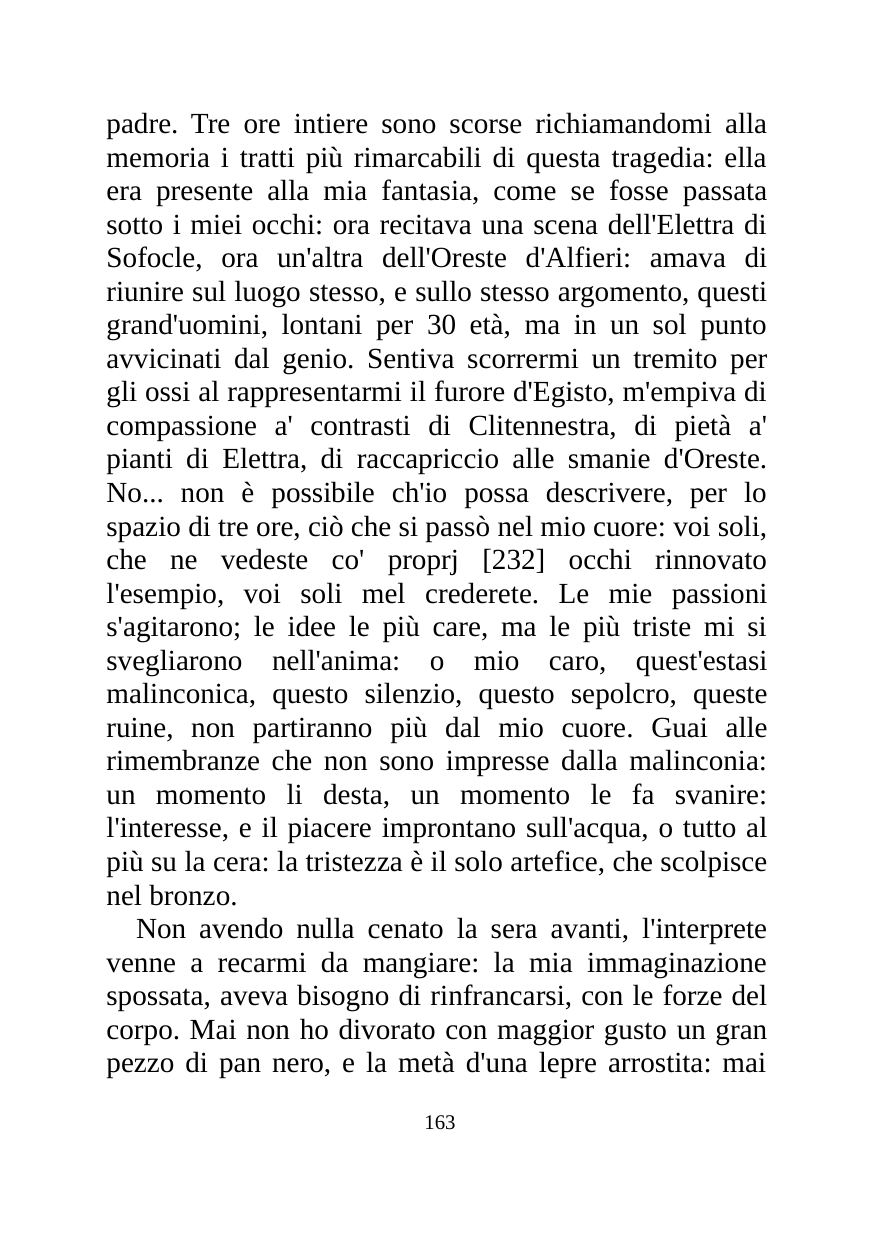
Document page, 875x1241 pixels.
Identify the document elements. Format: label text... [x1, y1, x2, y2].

text padre. Tre ore intiere sono scorse richiamandomi alla memoria i tratti più rimarcabili di questa tragedia: ella era presente alla mia fantasia, come se fosse passata sotto i miei occhi: ora recitava una scena dell'Elettra di Sofocle, ora un'altra dell'Oreste d'Alfieri: amava di riunire sul luogo stesso, e sullo stesso argomento, questi grand'uomini, lontani per 30 età, ma in un sol punto avvicinati dal genio. Sentiva scorrermi un tremito per gli ossi al rappresentarmi il furore d'Egisto, m'empiva di compassione a' contrasti di Clitennestra, di pietà a' pianti di Elettra, di raccapriccio alle smanie d'Oreste. No... non è possibile ch'io possa descrivere, per lo spazio di tre ore, ciò che si passò nel mio cuore: voi soli, che ne vedeste co' proprj [232] occhi rinnovato l'esempio, voi soli mel crederete. Le mie passioni s'agitarono; le idee le più care, ma le più triste mi si svegliarono nell'anima: o mio caro, quest'estasi malinconica, questo silenzio, questo sepolcro, queste ruine, non partiranno più dal mio cuore. Guai alle rimembranze che non sono impresse dalla malinconia: un momento li desta, un momento le fa svanire: l'interesse, e il piacere improntano sull'acqua, o tutto al più su la cera: la tristezza è il solo artefice, che scolpisce nel bronzo. [106, 106, 768, 911]
text Non avendo nulla cenato la sera avanti, l'interprete venne a recarmi da mangiare: la mia immaginazione spossata, aveva bisogno di rinfrancarsi, con le forze del corpo. Mai non ho divorato con maggior gusto un gran pezzo di pan nero, e la metà d'una lepre arrostita: mai [106, 911, 768, 1079]
